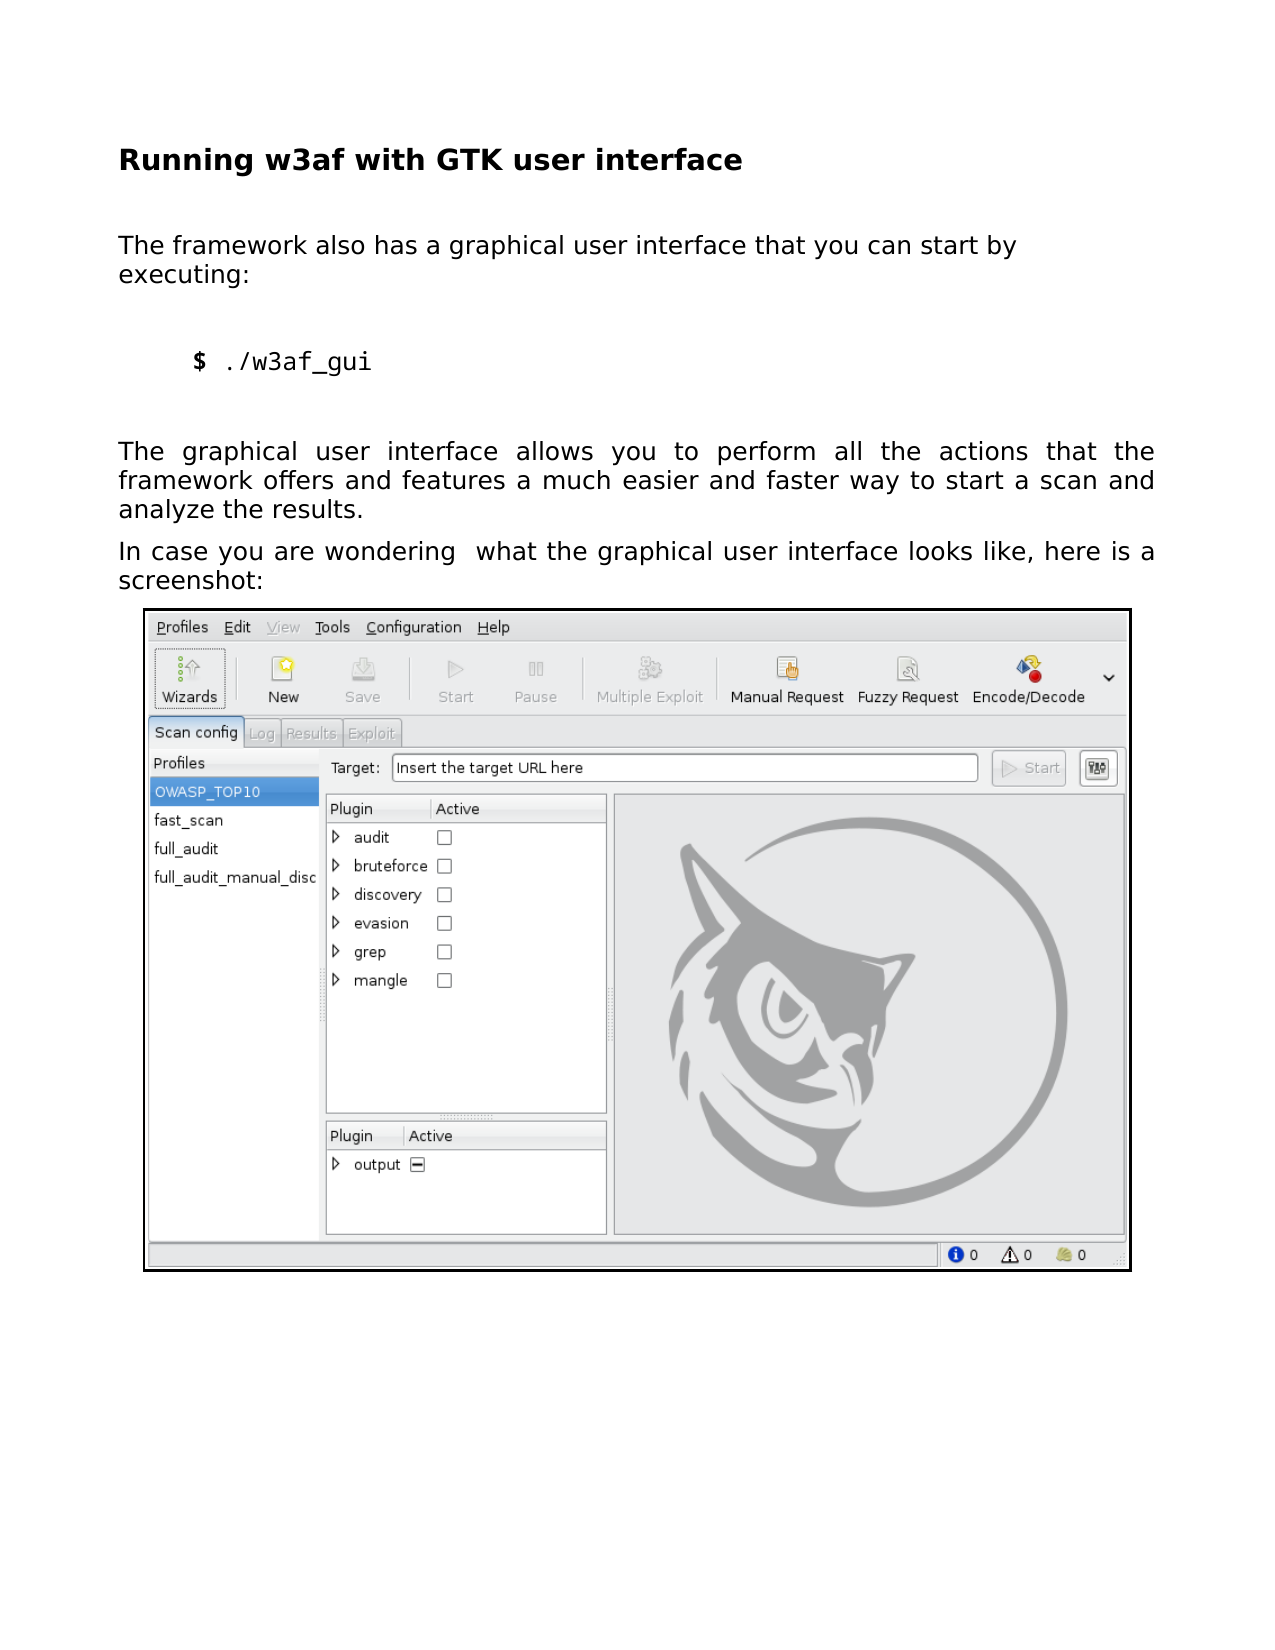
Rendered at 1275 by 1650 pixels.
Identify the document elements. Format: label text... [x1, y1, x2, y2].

picture [148, 613, 1127, 1267]
text $ ./w3af_gui [192, 344, 1157, 378]
text In case you are wondering what the graphical user interface looks like, here is a screenshot: [118, 537, 1157, 595]
text The framework also has a graphical user interface that you can start by executing: [118, 231, 1157, 289]
text The graphical user interface allows you to perform all the actions that the framework offers and features a much easier and faster way to start a scan and analyze the results. [118, 437, 1157, 524]
